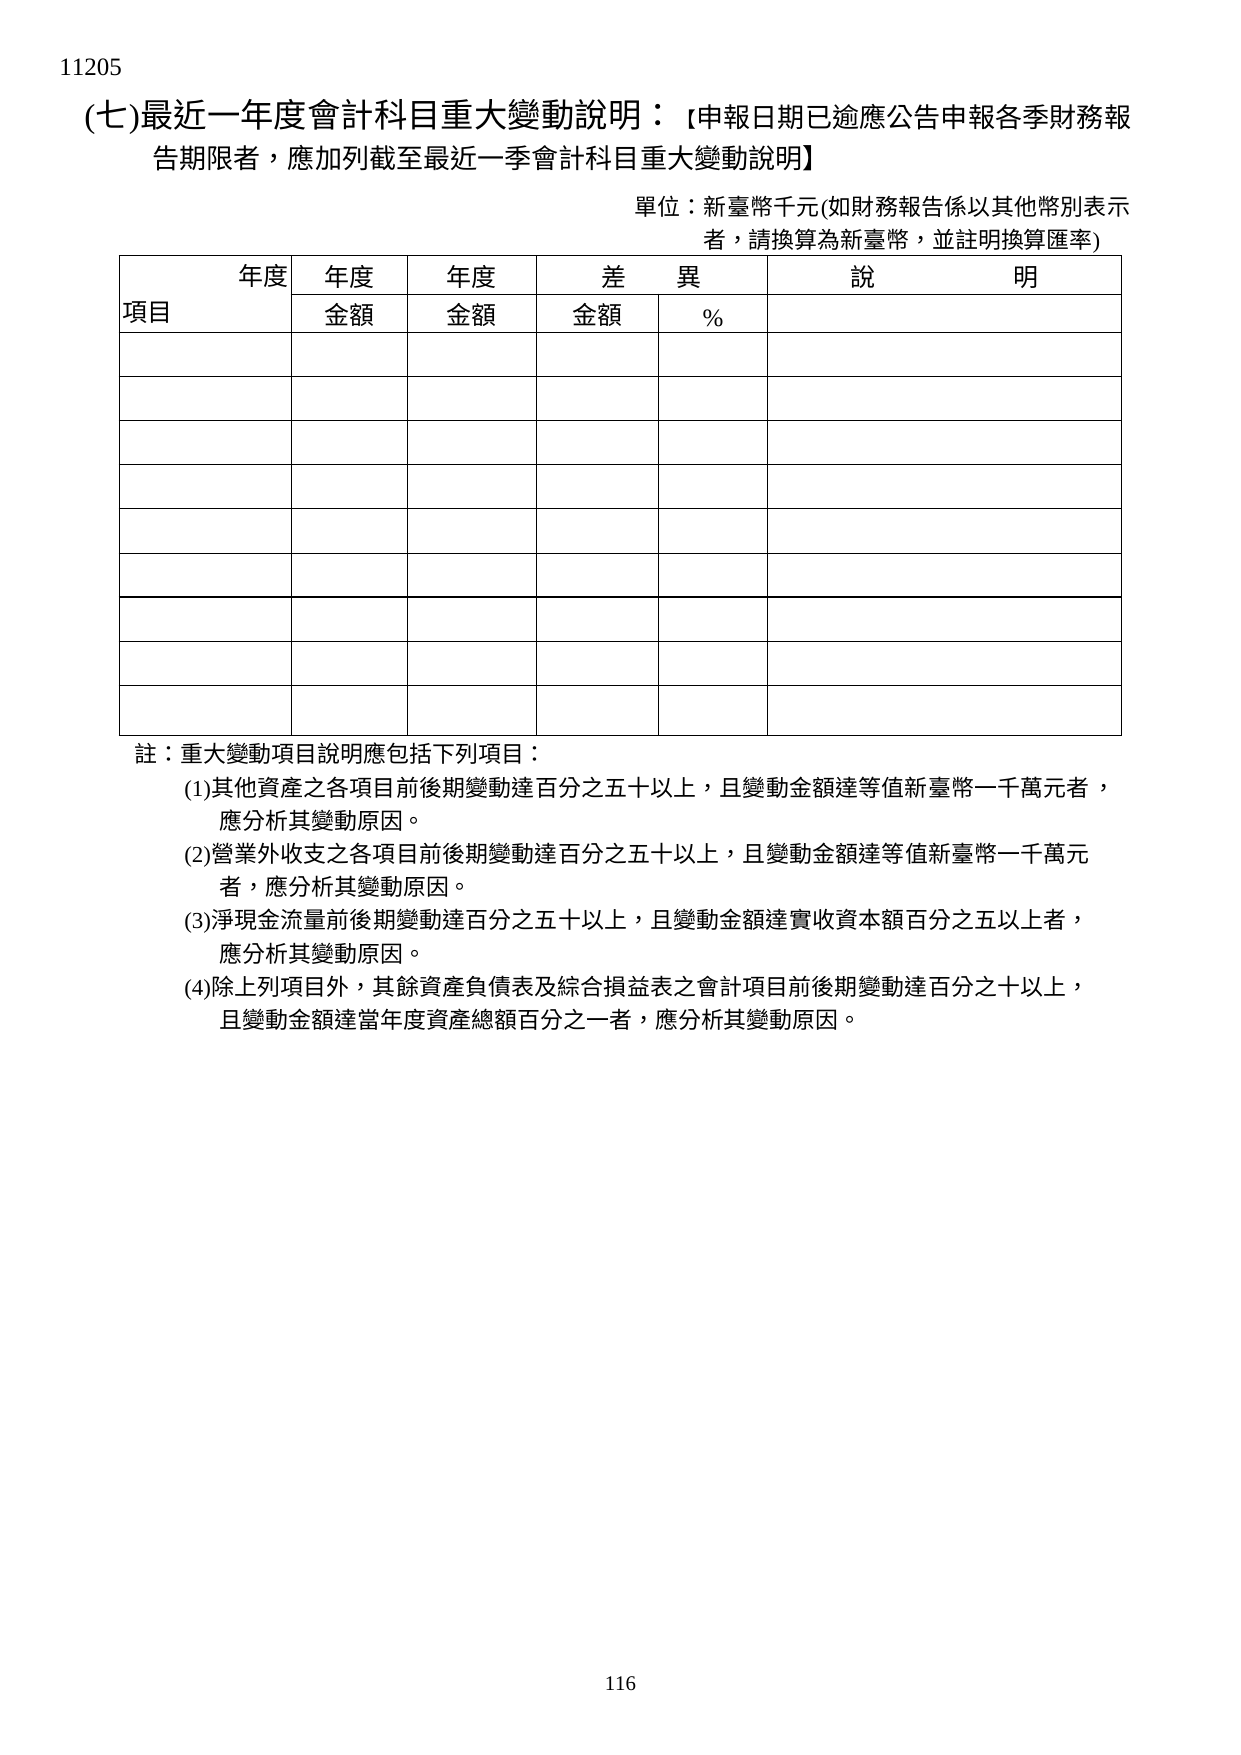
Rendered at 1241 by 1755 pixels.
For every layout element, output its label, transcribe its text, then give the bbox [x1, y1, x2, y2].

table_cell [659, 509, 767, 552]
table_header 年度 項目 [120, 256, 291, 332]
table_cell [292, 421, 407, 464]
table_cell [768, 421, 1121, 464]
table_cell [120, 333, 291, 376]
table_cell [768, 295, 1121, 332]
text 註：重大變動項目說明應包括下列項目： [134, 736, 1181, 769]
table_cell [537, 421, 658, 464]
table_cell [292, 598, 407, 641]
table_cell [768, 333, 1121, 376]
table_cell [768, 642, 1121, 684]
table_cell [537, 377, 658, 420]
table_cell [120, 377, 291, 420]
table_cell [768, 465, 1121, 508]
table_cell [768, 377, 1121, 420]
table_cell [292, 377, 407, 420]
table_cell [408, 686, 536, 735]
table_cell [659, 377, 767, 420]
table_cell [408, 598, 536, 641]
table_header 年度 [292, 256, 407, 293]
table_cell [120, 509, 291, 552]
table_cell [408, 377, 536, 420]
table_cell [292, 554, 407, 596]
text (3)淨現金流量前後期變動達百分之五十以上，且變動金額達實收資本額百分之五以上者，應分析其變動原因。 [184, 902, 1093, 969]
table_cell [768, 598, 1121, 641]
table_cell [408, 333, 536, 376]
table_cell [768, 554, 1121, 596]
table_cell [120, 421, 291, 464]
table_cell [659, 333, 767, 376]
table_cell [408, 421, 536, 464]
table_cell [537, 598, 658, 641]
table_cell [408, 465, 536, 508]
table_cell [120, 598, 291, 641]
table_header 年度 [408, 256, 536, 293]
table_cell [659, 421, 767, 464]
table_cell [537, 554, 658, 596]
table_cell [537, 333, 658, 376]
table_cell [292, 333, 407, 376]
table_cell 金額 [408, 295, 536, 332]
table_cell [768, 509, 1121, 552]
table_cell [120, 686, 291, 735]
table_cell [292, 642, 407, 684]
table_cell [537, 465, 658, 508]
text 單位：新臺幣千元(如財務報告係以其他幣別表示者，請換算為新臺幣，並註明換算匯率) [634, 188, 1131, 255]
table_cell [408, 509, 536, 552]
table_cell [292, 686, 407, 735]
table_cell 金額 [537, 295, 658, 332]
table_cell [120, 465, 291, 508]
table_cell [659, 598, 767, 641]
table_cell [537, 686, 658, 735]
text (2)營業外收支之各項目前後期變動達百分之五十以上，且變動金額達等值新臺幣一千萬元者，應分析其變動原因。 [184, 836, 1093, 902]
table_cell [120, 642, 291, 684]
table_cell % [659, 295, 767, 332]
text (1)其他資產之各項目前後期變動達百分之五十以上，且變動金額達等值新臺幣一千萬元者，應分析其變動原因。 [184, 769, 1093, 836]
table_cell [659, 642, 767, 684]
table_cell [120, 554, 291, 596]
text (4)除上列項目外，其餘資產負債表及綜合損益表之會計項目前後期變動達百分之十以上，且變動金額達當年度資產總額百分之一者，應分析其變動原因。 [184, 969, 1093, 1035]
table_cell [292, 509, 407, 552]
table_cell 金額 [292, 295, 407, 332]
text (七)最近一年度會計科目重大變動說明：【申報日期已逾應公告申報各季財務報告期限者，應加列截至最近一季會計科目重大變動說明】 [84, 88, 1131, 176]
table_cell [768, 686, 1121, 735]
table_cell [408, 554, 536, 596]
table_header 差 異 [537, 256, 767, 293]
table_cell [659, 465, 767, 508]
table_cell [537, 509, 658, 552]
table_cell [408, 642, 536, 684]
table_cell [659, 554, 767, 596]
table_header 說 明 [768, 256, 1121, 293]
table_cell [659, 686, 767, 735]
table_cell [537, 642, 658, 684]
table_cell [292, 465, 407, 508]
